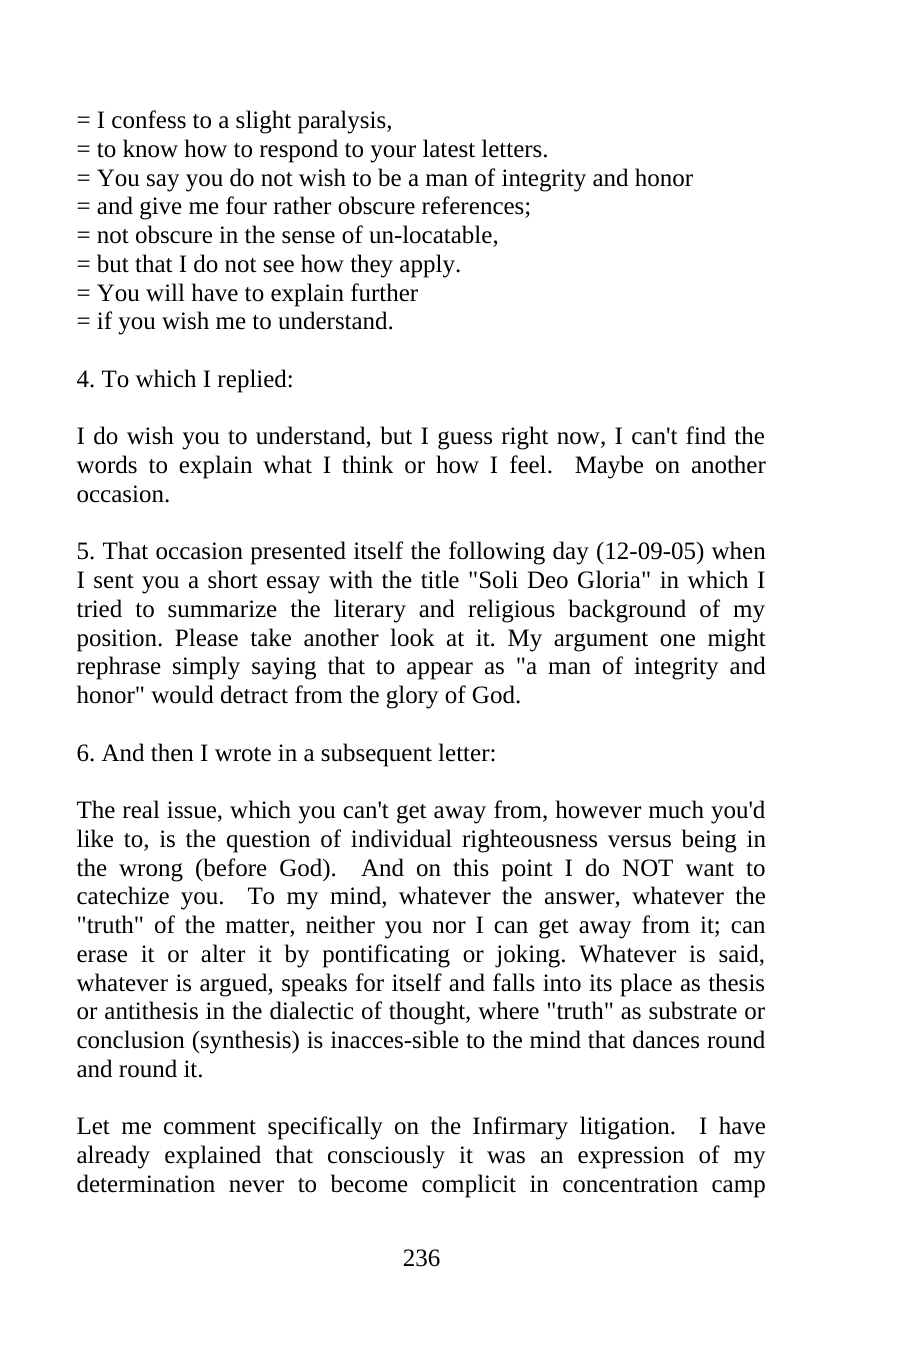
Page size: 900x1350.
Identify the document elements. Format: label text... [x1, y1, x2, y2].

text = not obscure in the sense of un-locatable, [76, 220, 766, 249]
text = and give me four rather obscure references; [76, 191, 766, 220]
text = I confess to a slight paralysis, [76, 105, 766, 134]
text 6. And then I wrote in a subsequent letter: [76, 738, 766, 766]
text = to know how to respond to your latest letters. [76, 134, 766, 163]
text I do wish you to understand, but I guess right now, I can't find the words to explain what I think or how I feel. Maybe on another occasion. [76, 421, 766, 508]
text 4. To which I replied: [76, 364, 766, 393]
text = if you wish me to understand. [76, 306, 766, 335]
text = You say you do not wish to be a man of integrity and honor [76, 163, 766, 191]
text 5. That occasion presented itself the following day (12-09-05) when I sent you a short essay with the title "Soli Deo Gloria" in which I tried to summarize the literary and religious background of my position. Please take another look at it. My argument one might rephrase simply saying that to appear as "a man of integrity and honor" would detract from the glory of God. [76, 536, 766, 709]
text Let me comment specifically on the Infirmary litigation. I have already explained that consciously it was an expression of my determination never to become complicit in concentration camp [76, 1111, 766, 1198]
text = but that I do not see how they apply. [76, 249, 766, 278]
text = You will have to explain further [76, 278, 766, 306]
text The real issue, which you can't get away from, however much you'd like to, is the question of individual righteousness versus being in the wrong (before God). And on this point I do NOT want to catechize you. To my mind, whatever the answer, whatever the "truth" of the matter, neither you nor I can get away from it; can erase it or alter it by pontificating or joking. Whatever is said, whatever is argued, speaks for itself and falls into its place as thesis or antithesis in the dialectic of thought, where "truth" as substrate or conclusion (synthesis) is inacces-sible to the mind that dances round and round it. [76, 795, 766, 1083]
